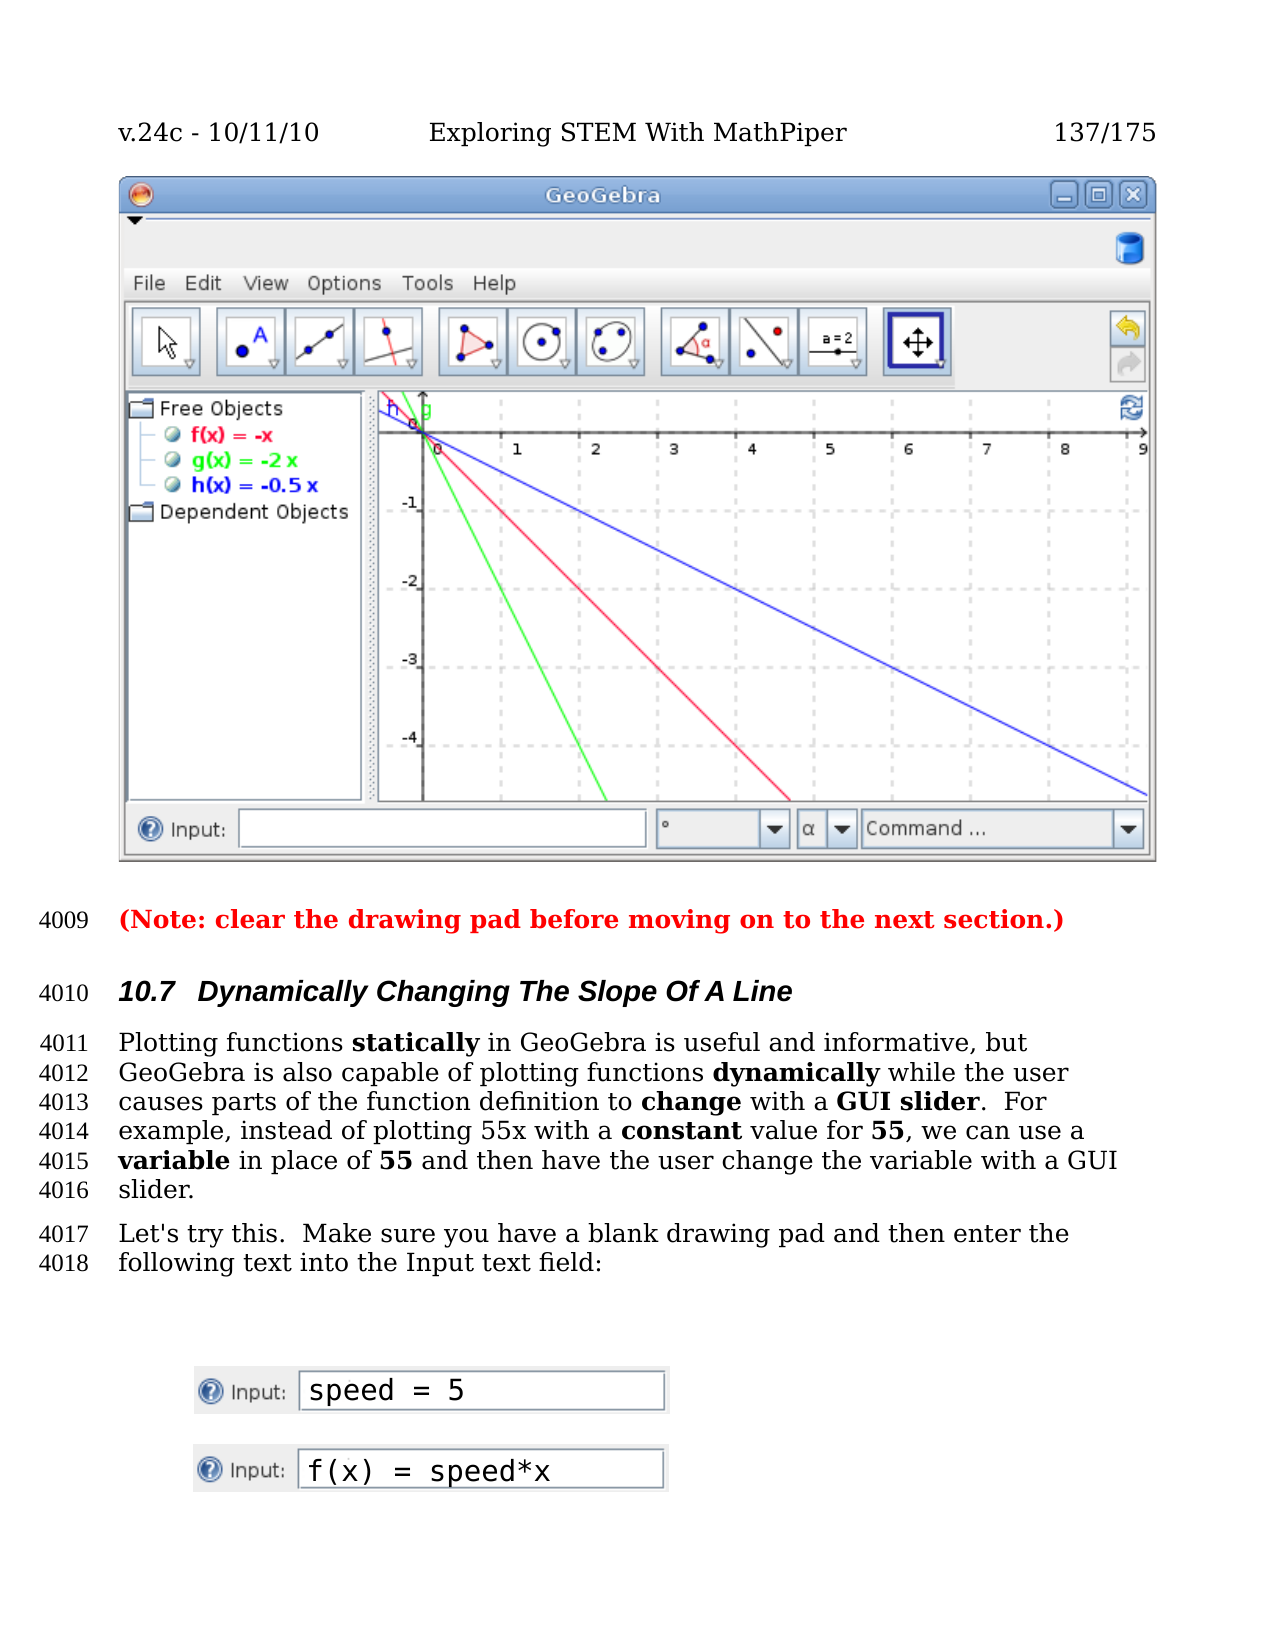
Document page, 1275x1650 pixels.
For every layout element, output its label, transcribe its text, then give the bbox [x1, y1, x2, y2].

text Let's try this. Make sure you have a blank drawing pad and then enter the following text into the Input text field: [118, 1219, 1157, 1278]
subtitle Dynamically Changing The Slope Of A Line [118, 974, 1157, 1007]
text (Note: clear the drawing pad before moving on to the next section.) [118, 905, 1157, 935]
text Plotting functions statically in GeoGebra is useful and informative, but GeoGebra is also capable of plotting functions dynamically while the user causes parts of the function definition to change with a GUI slider. For example, instead of plotting 55x with a constant value for 55, we can use a variable in place of 55 and then have the user change the variable with a GUI slider. [118, 1028, 1157, 1204]
picture [118, 176, 1157, 862]
